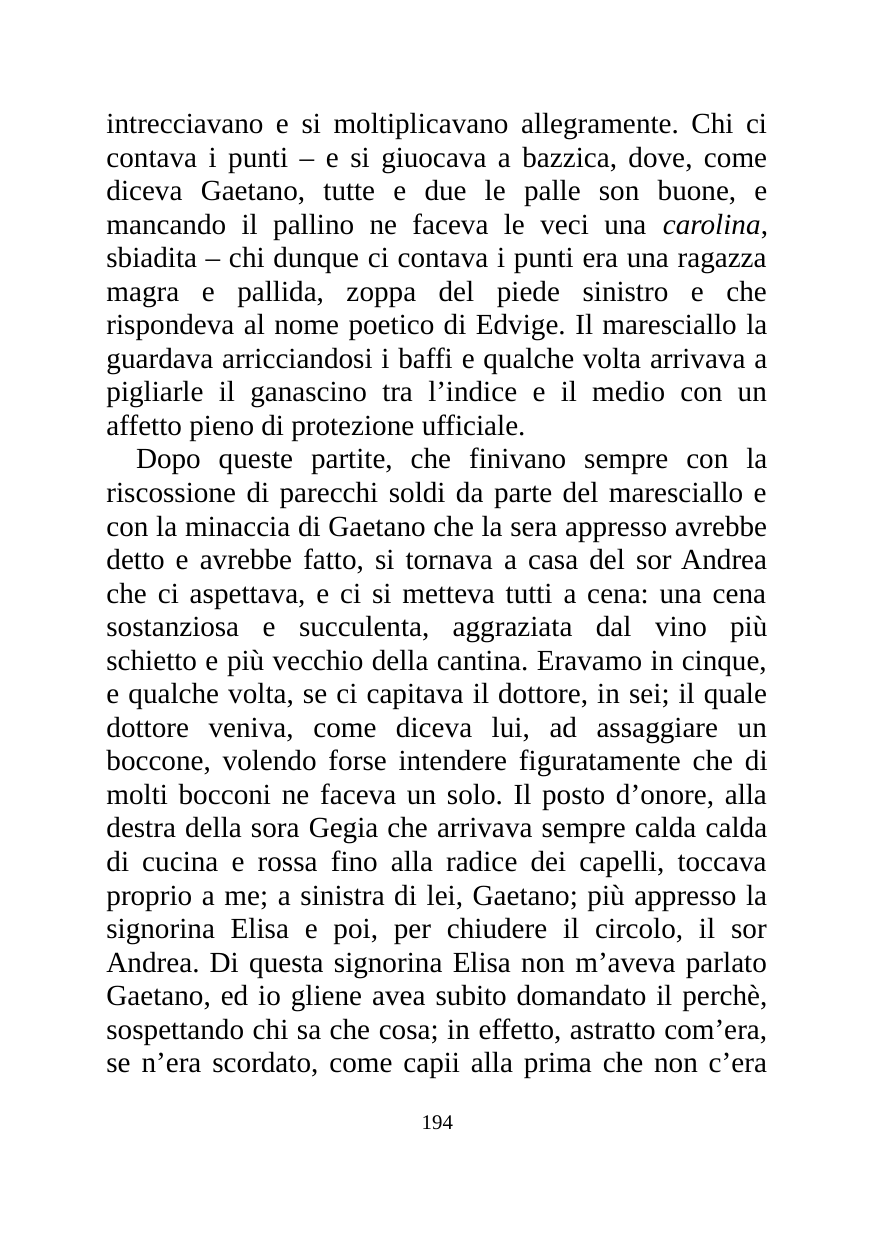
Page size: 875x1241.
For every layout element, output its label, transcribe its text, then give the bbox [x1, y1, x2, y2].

text intrecciavano e si moltiplicavano allegramente. Chi ci contava i punti – e si giuocava a bazzica, dove, come diceva Gaetano, tutte e due le palle son buone, e mancando il pallino ne faceva le veci una carolina, sbiadita – chi dunque ci contava i punti era una ragazza magra e pallida, zoppa del piede sinistro e che rispondeva al nome poetico di Edvige. Il maresciallo la guardava arricciandosi i baffi e qualche volta arrivava a pigliarle il ganascino tra l’indice e il medio con un affetto pieno di protezione ufficiale. [106, 106, 768, 442]
text Dopo queste partite, che finivano sempre con la riscossione di parecchi soldi da parte del maresciallo e con la minaccia di Gaetano che la sera appresso avrebbe detto e avrebbe fatto, si tornava a casa del sor Andrea che ci aspettava, e ci si metteva tutti a cena: una cena sostanziosa e succulenta, aggraziata dal vino più schietto e più vecchio della cantina. Eravamo in cinque, e qualche volta, se ci capitava il dottore, in sei; il quale dottore veniva, come diceva lui, ad assaggiare un boccone, volendo forse intendere figuratamente che di molti bocconi ne faceva un solo. Il posto d’onore, alla destra della sora Gegia che arrivava sempre calda calda di cucina e rossa fino alla radice dei capelli, toccava proprio a me; a sinistra di lei, Gaetano; più appresso la signorina Elisa e poi, per chiudere il circolo, il sor Andrea. Di questa signorina Elisa non m’aveva parlato Gaetano, ed io gliene avea subito domandato il perchè, sospettando chi sa che cosa; in effetto, astratto com’era, se n’era scordato, come capii alla prima che non c’era [106, 442, 768, 1079]
